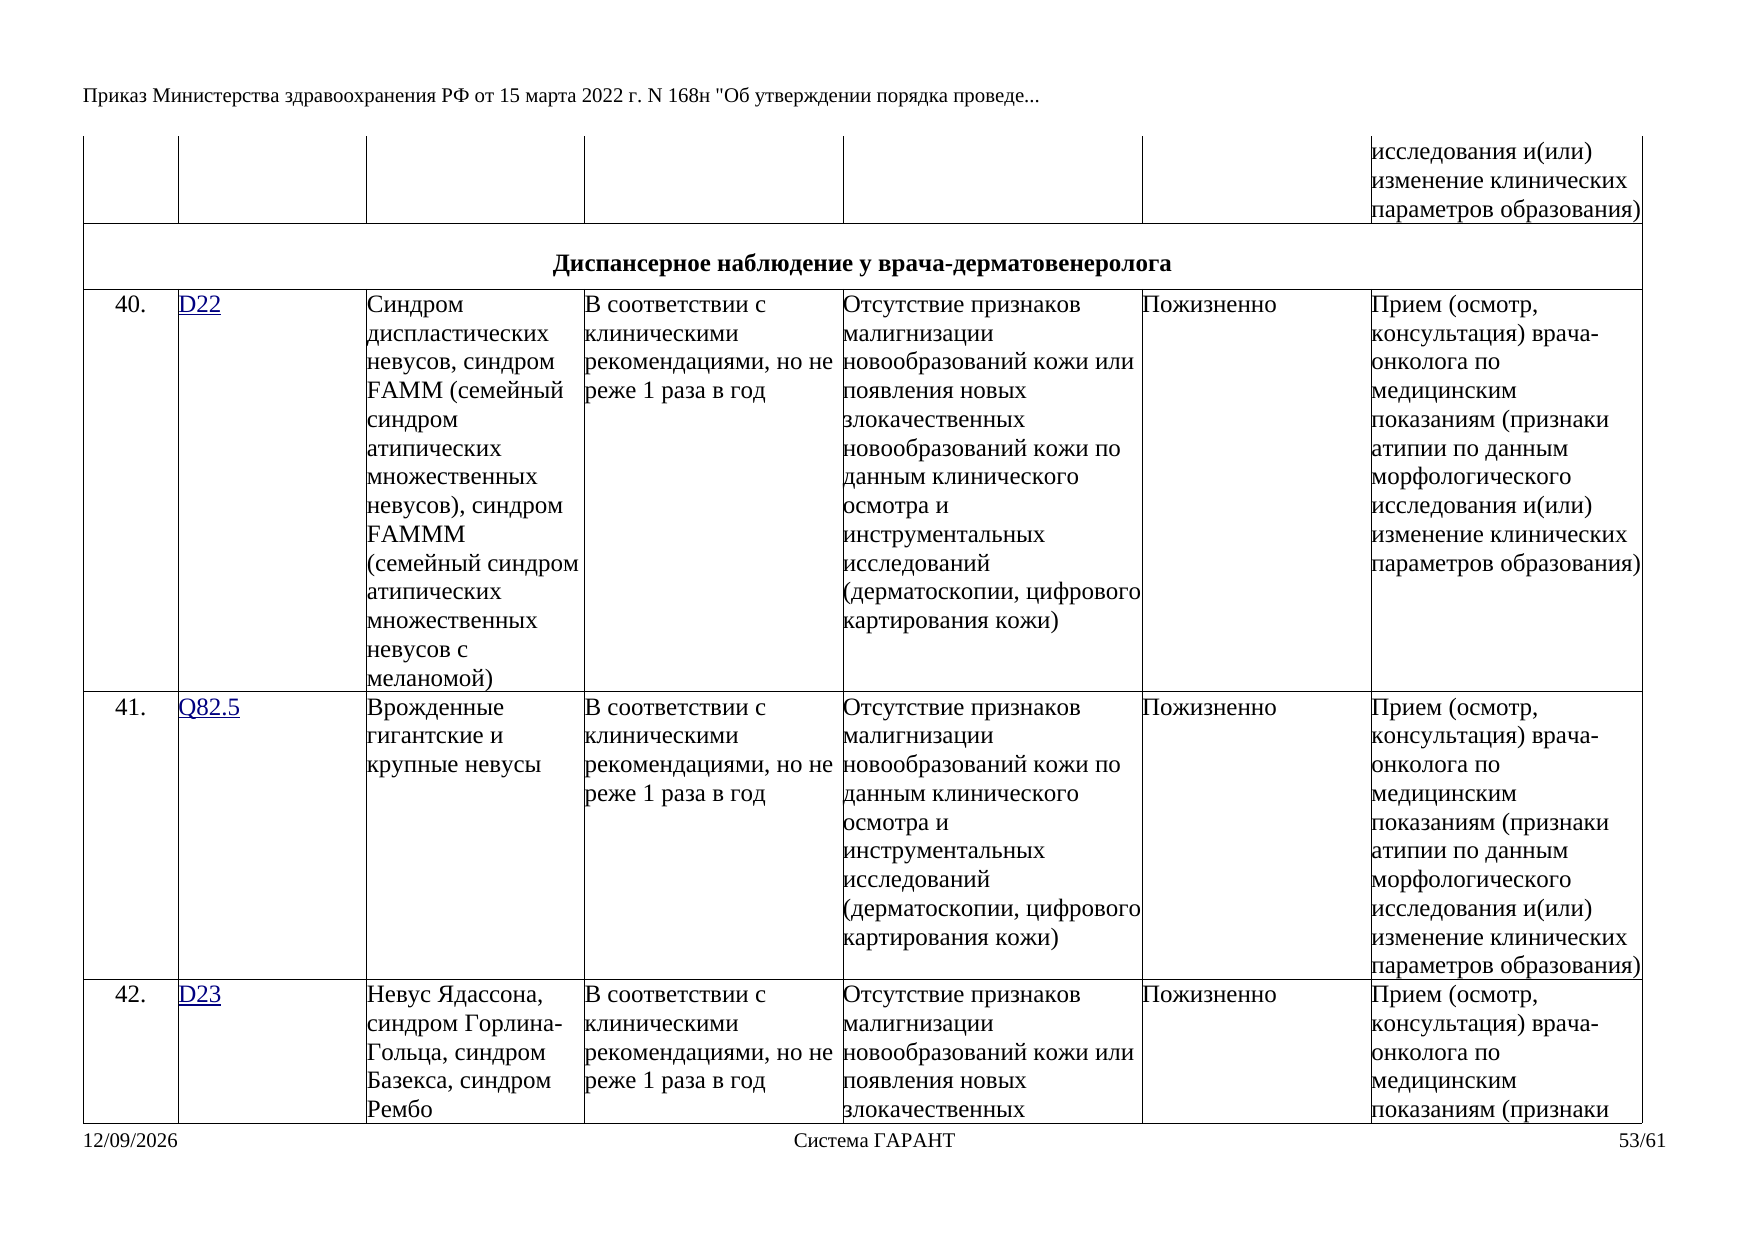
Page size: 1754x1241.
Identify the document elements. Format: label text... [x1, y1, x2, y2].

table_cell Пожизненно [1143, 290, 1371, 691]
table_cell В соответствии с клиническими рекомендациями, но не реже 1 раза в год [585, 692, 843, 979]
table_cell Прием (осмотр, консультация) врача-онколога по медицинским показаниям (признаки атипии по данным морфологического исследования и(или) изменение клинических параметров образования) [1372, 290, 1642, 691]
table_cell D22 [179, 290, 366, 691]
table_cell [844, 136, 1142, 223]
table_cell [367, 136, 584, 223]
table_cell В соответствии с клиническими рекомендациями, но не реже 1 раза в год [585, 290, 843, 691]
table_cell Отсутствие признаков малигнизации новообразований кожи по данным клинического осмотра и инструментальных исследований (дерматоскопии, цифрового картирования кожи) [844, 692, 1142, 979]
table_cell Пожизненно [1143, 692, 1371, 979]
table_cell В соответствии с клиническими рекомендациями, но не реже 1 раза в год [585, 980, 843, 1123]
table_cell [585, 136, 843, 223]
table_cell Q82.5 [179, 692, 366, 979]
table_cell Синдром диспластических невусов, синдром FAMM (семейный синдром атипических множественных невусов), синдром FAMMM (семейный синдром атипических множественных невусов с меланомой) [367, 290, 584, 691]
table_cell Невус Ядассона, синдром Горлина-Гольца, синдром Базекса, синдром Рембо [367, 980, 584, 1123]
table_cell Отсутствие признаков малигнизации новообразований кожи или появления новых злокачественных [844, 980, 1142, 1123]
table_cell [1143, 136, 1371, 223]
table_cell Прием (осмотр, консультация) врача-онколога по медицинским показаниям (признаки атипии по данным морфологического исследования и(или) изменение клинических параметров образования) [1372, 692, 1642, 979]
table_cell 42. [84, 980, 178, 1123]
table_cell Врожденные гигантские и крупные невусы [367, 692, 584, 979]
table_cell 41. [84, 692, 178, 979]
table_cell Прием (осмотр, консультация) врача-онколога по медицинским показаниям (признаки [1372, 980, 1642, 1123]
table_cell 40. [84, 290, 178, 691]
table_cell Диспансерное наблюдение у врача-дерматовенеролога [84, 224, 1642, 289]
table_cell [84, 136, 178, 223]
table_cell Пожизненно [1143, 980, 1371, 1123]
table_cell Отсутствие признаков малигнизации новообразований кожи или появления новых злокачественных новообразований кожи по данным клинического осмотра и инструментальных исследований (дерматоскопии, цифрового картирования кожи) [844, 290, 1142, 691]
table_cell исследования и(или) изменение клинических параметров образования) [1372, 136, 1642, 223]
table_cell D23 [179, 980, 366, 1123]
table_cell [179, 136, 366, 223]
